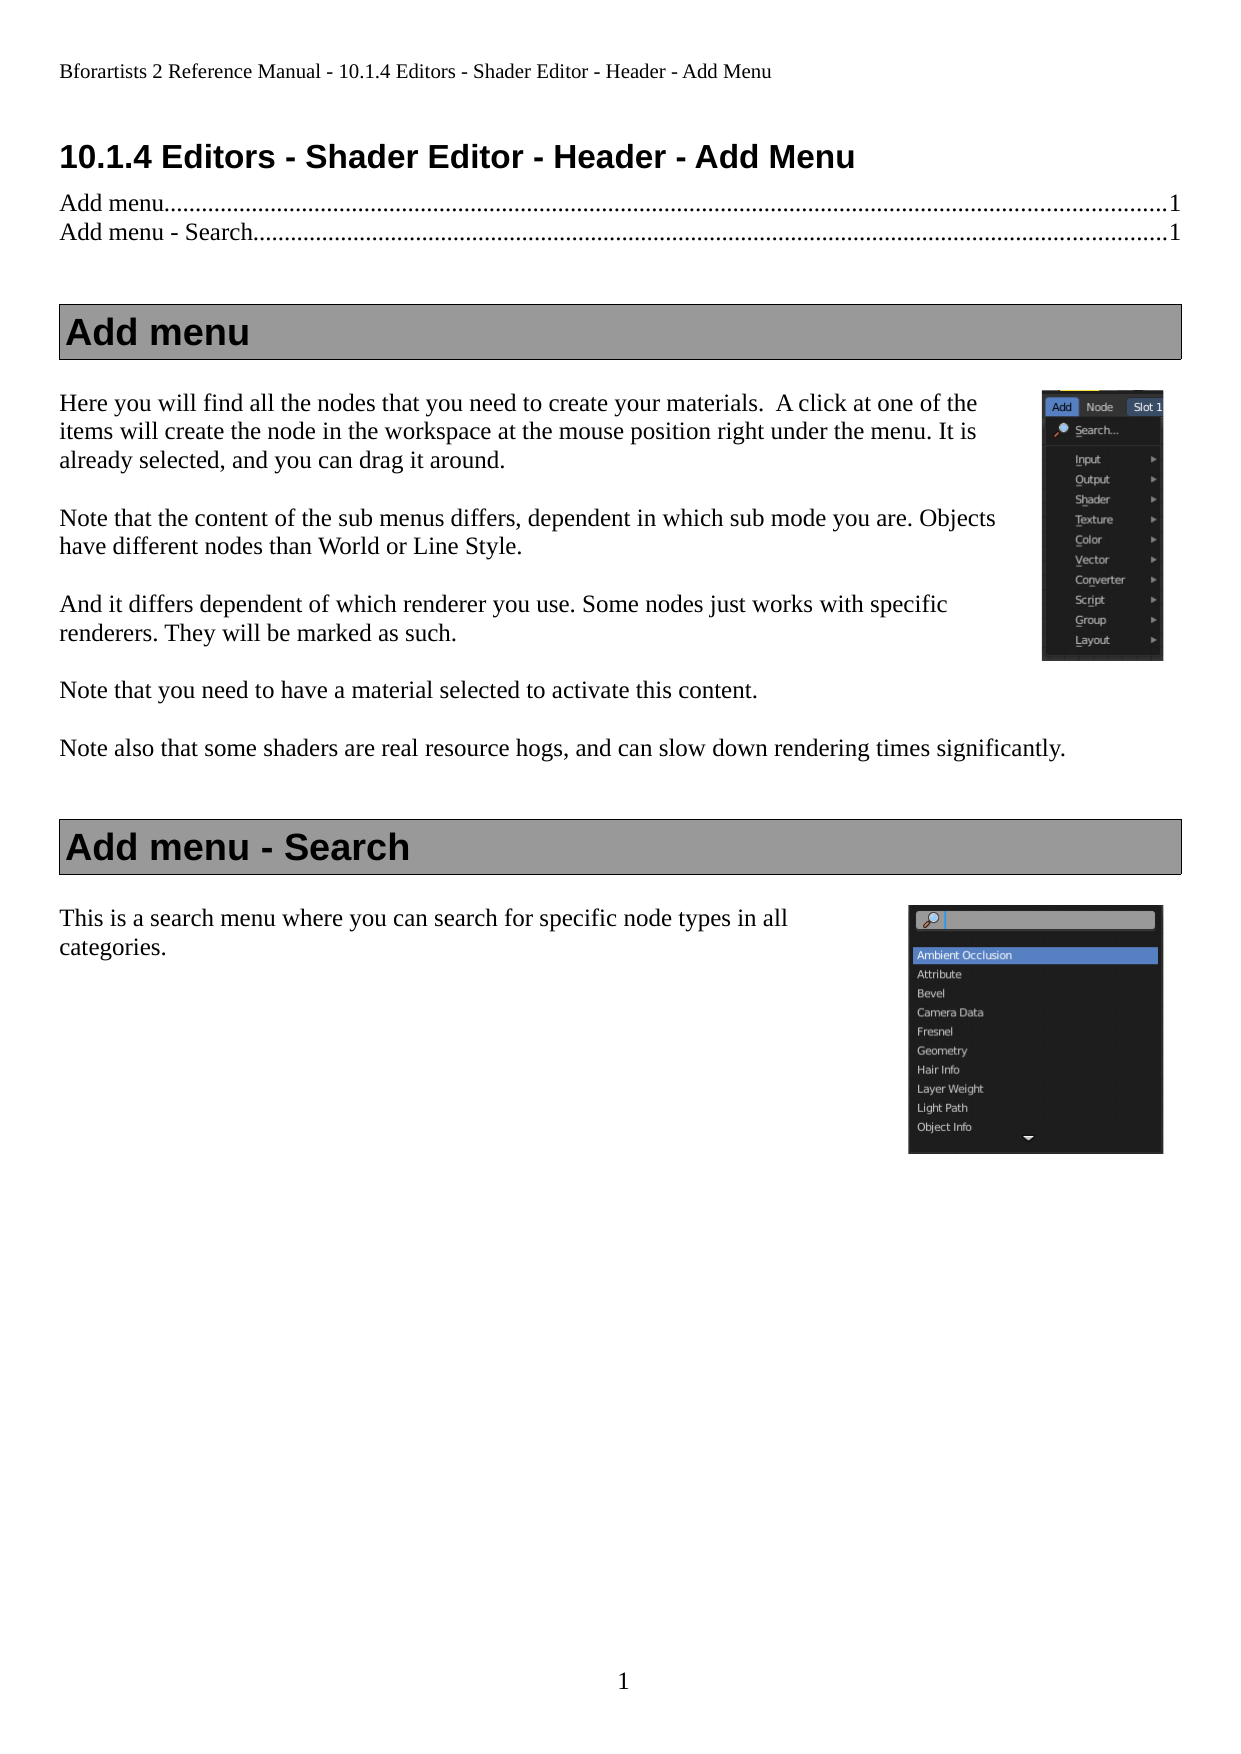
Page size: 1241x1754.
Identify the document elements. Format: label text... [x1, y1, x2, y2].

text Note that you need to have a material selected to activate this content. [59, 675, 1181, 704]
text Note that the content of the sub menus differs, dependent in which sub mode you are. Objects have different nodes than World or Line Style. [59, 503, 1041, 560]
text Add menu - Search 1 [59, 217, 1181, 246]
text Add menu 1 [59, 188, 1181, 217]
subtitle 10.1.4 Editors - Shader Editor - Header - Add Menu [59, 138, 1181, 176]
picture [1041, 390, 1164, 661]
picture [908, 905, 1164, 1154]
text Note also that some shaders are real resource hogs, and can slow down rendering times significantly. [59, 733, 1181, 761]
table_header Add menu - Search [60, 820, 1181, 874]
text This is a search menu where you can search for specific node types in all categories. [59, 903, 1181, 960]
text And it differs dependent of which renderer you use. Some nodes just works with specific renderers. They will be marked as such. [59, 589, 1041, 646]
text Here you will find all the nodes that you need to create your materials. A click at one of the items will create the node in the workspace at the mouse position right under the menu. It is already selected, and you can drag it around. [59, 388, 1181, 474]
table_header Add menu [60, 305, 1181, 359]
